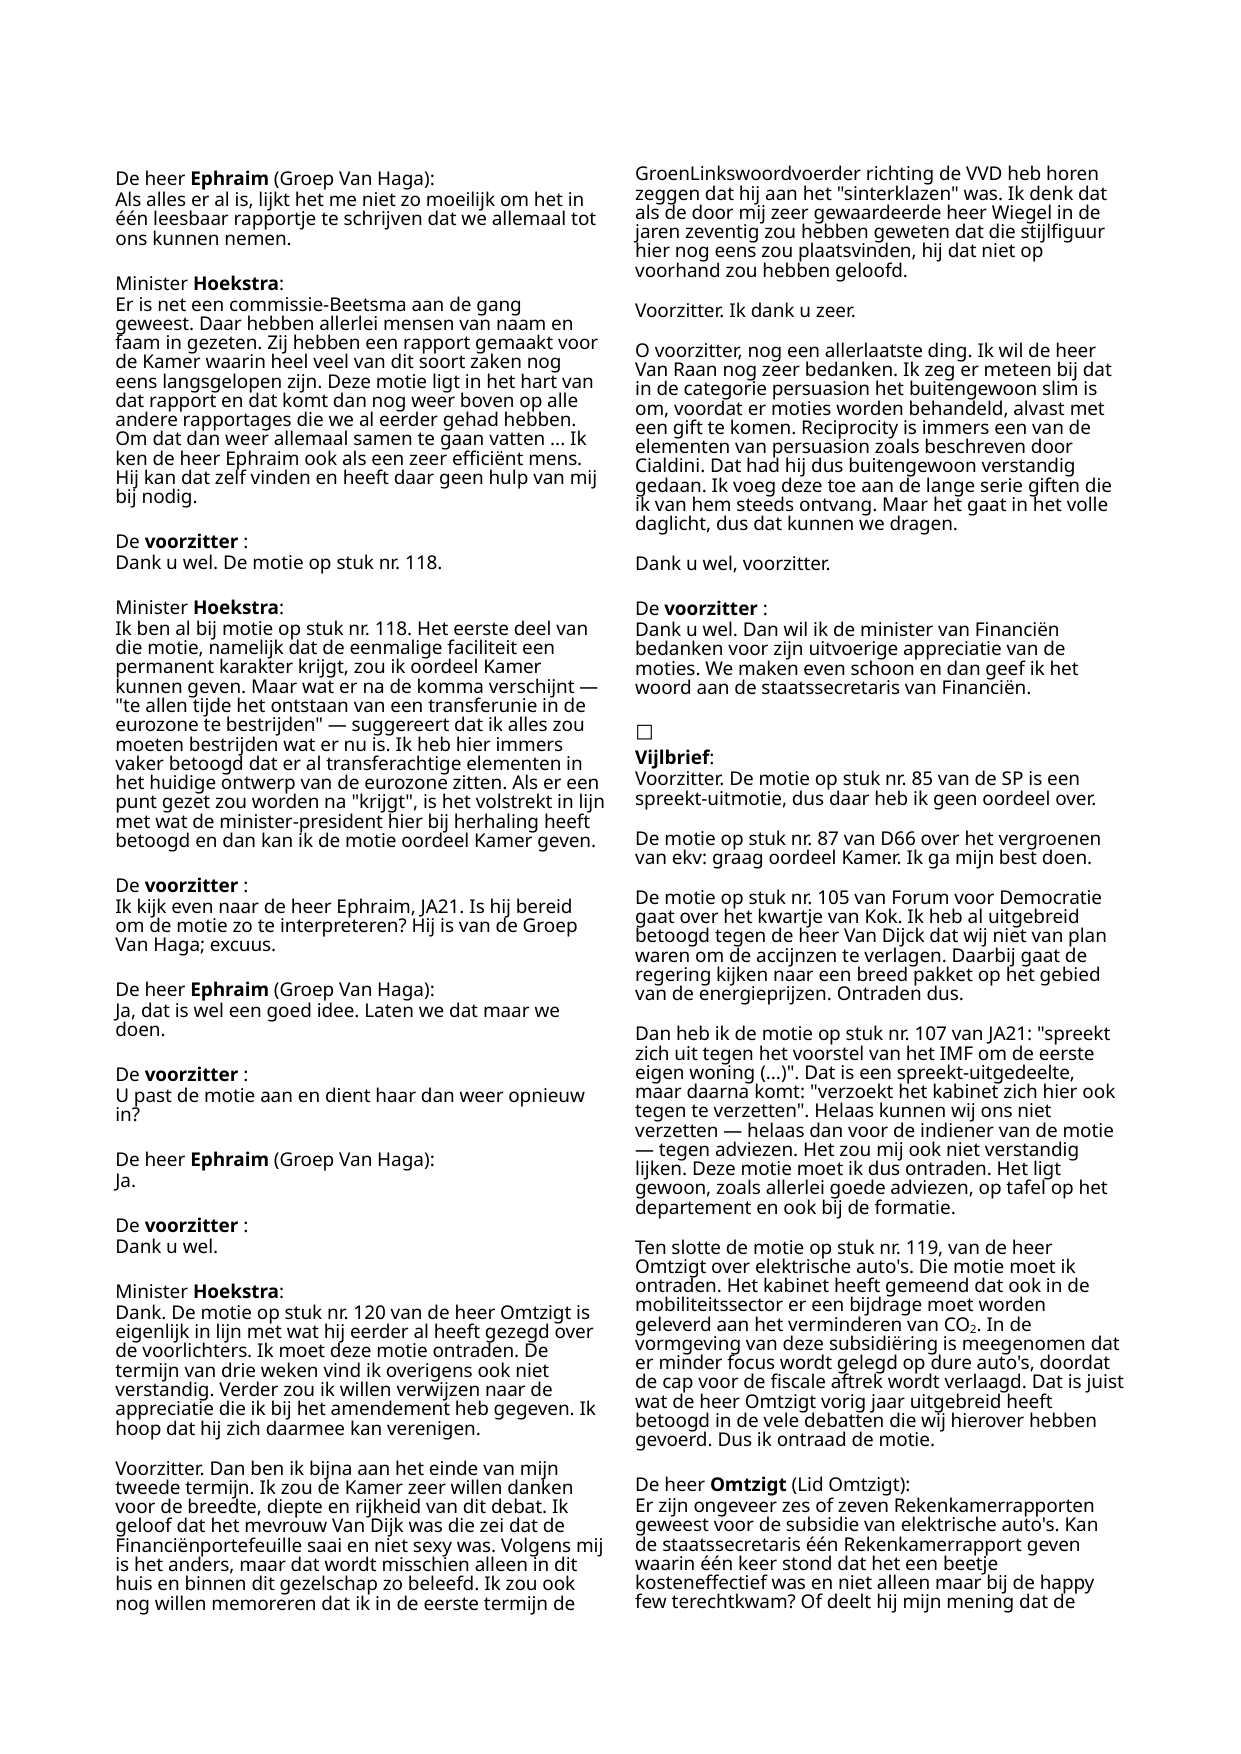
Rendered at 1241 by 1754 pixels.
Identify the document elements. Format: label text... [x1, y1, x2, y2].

text De heer Ephraim (Groep Van Haga): [115, 1147, 605, 1172]
text Voorzitter. Ik dank u zeer. [635, 302, 1125, 321]
text De motie op stuk nr. 87 van D66 over het vergroenen van ekv: graag oordeel Kamer. Ik ga mijn best doen. [635, 829, 1125, 868]
text De voorzitter : [115, 872, 605, 898]
text De voorzitter : [115, 1061, 605, 1087]
text De voorzitter : [115, 1212, 605, 1238]
text U past de motie aan en dient haar dan weer opnieuw in? [115, 1087, 605, 1126]
text De heer Omtzigt (Lid Omtzigt): [635, 1471, 1125, 1497]
text Voorzitter. Dan ben ik bijna aan het einde van mijn tweede termijn. Ik zou de Kamer zeer willen danken voor de breedte, diepte en rijkheid van dit debat. Ik geloof dat het mevrouw Van Dijk was die zei dat de Financiënportefeuille saai en niet sexy was. Volgens mij is het anders, maar dat wordt misschien alleen in dit huis en binnen dit gezelschap zo beleefd. Ik zou ook nog willen memoreren dat ik in de eerste termijn de [115, 1459, 605, 1614]
text Ten slotte de motie op stuk nr. 119, van de heer Omtzigt over elektrische auto's. Die motie moet ik ontraden. Het kabinet heeft gemeend dat ook in de mobiliteitssector er een bijdrage moet worden geleverd aan het verminderen van CO2. In de vormgeving van deze subsidiëring is meegenomen dat er minder focus wordt gelegd op dure auto's, doordat de cap voor de fiscale aftrek wordt verlaagd. Dat is juist wat de heer Omtzigt vorig jaar uitgebreid heeft betoogd in de vele debatten die wij hierover hebben gevoerd. Dus ik ontraad de motie. [635, 1239, 1125, 1451]
text De heer Ephraim (Groep Van Haga): [115, 976, 605, 1002]
text Minister Hoekstra: [115, 270, 605, 296]
text Dank u wel, voorzitter. [635, 555, 1125, 574]
text Ik ben al bij motie op stuk nr. 118. Het eerste deel van die motie, namelijk dat de eenmalige faciliteit een permanent karakter krijgt, zou ik oordeel Kamer kunnen geven. Maar wat er na de komma verschijnt — "te allen tijde het ontstaan van een transferunie in de eurozone te bestrijden" — suggereert dat ik alles zou moeten bestrijden wat er nu is. Ik heb hier immers vaker betoogd dat er al transferachtige elementen in het huidige ontwerp van de eurozone zitten. Als er een punt gezet zou worden na "krijgt", is het volstrekt in lijn met wat de minister-president hier bij herhaling heeft betoogd en dan kan ik de motie oordeel Kamer geven. [115, 620, 605, 851]
text Minister Hoekstra: [115, 594, 605, 620]
text Minister Hoekstra: [115, 1278, 605, 1304]
text Ja. [115, 1172, 605, 1192]
text Er zijn ongeveer zes of zeven Rekenkamerrapporten geweest voor de subsidie van elektrische auto's. Kan de staatssecretaris één Rekenkamerrapport geven waarin één keer stond dat het een beetje kosteneffectief was en niet alleen maar bij de happy few terechtkwam? Of deelt hij mijn mening dat de [635, 1497, 1125, 1613]
text De voorzitter : [115, 528, 605, 554]
text Dan heb ik de motie op stuk nr. 107 van JA21: "spreekt zich uit tegen het voorstel van het IMF om de eerste eigen woning (...)". Dat is een spreekt-uitgedeelte, maar daarna komt: "verzoekt het kabinet zich hier ook tegen te verzetten". Helaas kunnen wij ons niet verzetten — helaas dan voor de indiener van de motie — tegen adviezen. Het zou mij ook niet verstandig lijken. Deze motie moet ik dus ontraden. Het ligt gewoon, zoals allerlei goede adviezen, op tafel op het departement en ook bij de formatie. [635, 1025, 1125, 1218]
text ⬜ [635, 719, 1125, 744]
text De heer Ephraim (Groep Van Haga): [115, 165, 605, 191]
text Er is net een commissie-Beetsma aan de gang geweest. Daar hebben allerlei mensen van naam en faam in gezeten. Zij hebben een rapport gemaakt voor de Kamer waarin heel veel van dit soort zaken nog eens langsgelopen zijn. Deze motie ligt in het hart van dat rapport en dat komt dan nog weer boven op alle andere rapportages die we al eerder gehad hebben. Om dat dan weer allemaal samen te gaan vatten ... Ik ken de heer Ephraim ook als een zeer efficiënt mens. Hij kan dat zelf vinden en heeft daar geen hulp van mij bij nodig. [115, 296, 605, 507]
text Dank u wel. De motie op stuk nr. 118. [115, 554, 605, 573]
text Voorzitter. De motie op stuk nr. 85 van de SP is een spreekt-uitmotie, dus daar heb ik geen oordeel over. [635, 770, 1125, 809]
text Dank. De motie op stuk nr. 120 van de heer Omtzigt is eigenlijk in lijn met wat hij eerder al heeft gezegd over de voorlichters. Ik moet deze motie ontraden. De termijn van drie weken vind ik overigens ook niet verstandig. Verder zou ik willen verwijzen naar de appreciatie die ik bij het amendement heb gegeven. Ik hoop dat hij zich daarmee kan verenigen. [115, 1304, 605, 1439]
text Ik kijk even naar de heer Ephraim, JA21. Is hij bereid om de motie zo te interpreteren? Hij is van de Groep Van Haga; excuus. [115, 898, 605, 956]
text De voorzitter : [635, 595, 1125, 621]
text Vijlbrief: [635, 744, 1125, 770]
text Dank u wel. Dan wil ik de minister van Financiën bedanken voor zijn uitvoerige appreciatie van de moties. We maken even schoon en dan geef ik het woord aan de staatssecretaris van Financiën. [635, 621, 1125, 698]
text Dank u wel. [115, 1238, 605, 1257]
text Als alles er al is, lijkt het me niet zo moeilijk om het in één leesbaar rapportje te schrijven dat we allemaal tot ons kunnen nemen. [115, 191, 605, 249]
text GroenLinkswoordvoerder richting de VVD heb horen zeggen dat hij aan het "sinterklazen" was. Ik denk dat als de door mij zeer gewaardeerde heer Wiegel in de jaren zeventig zou hebben geweten dat die stijlfiguur hier nog eens zou plaatsvinden, hij dat niet op voorhand zou hebben geloofd. [635, 165, 1125, 281]
text De motie op stuk nr. 105 van Forum voor Democratie gaat over het kwartje van Kok. Ik heb al uitgebreid betoogd tegen de heer Van Dijck dat wij niet van plan waren om de accijnzen te verlagen. Daarbij gaat de regering kijken naar een breed pakket op het gebied van de energieprijzen. Ontraden dus. [635, 889, 1125, 1004]
text O voorzitter, nog een allerlaatste ding. Ik wil de heer Van Raan nog zeer bedanken. Ik zeg er meteen bij dat in de categorie persuasion het buitengewoon slim is om, voordat er moties worden behandeld, alvast met een gift te komen. Reciprocity is immers een van de elementen van persuasion zoals beschreven door Cialdini. Dat had hij dus buitengewoon verstandig gedaan. Ik voeg deze toe aan de lange serie giften die ik van hem steeds ontvang. Maar het gaat in het volle daglicht, dus dat kunnen we dragen. [635, 342, 1125, 534]
text Ja, dat is wel een goed idee. Laten we dat maar we doen. [115, 1002, 605, 1041]
